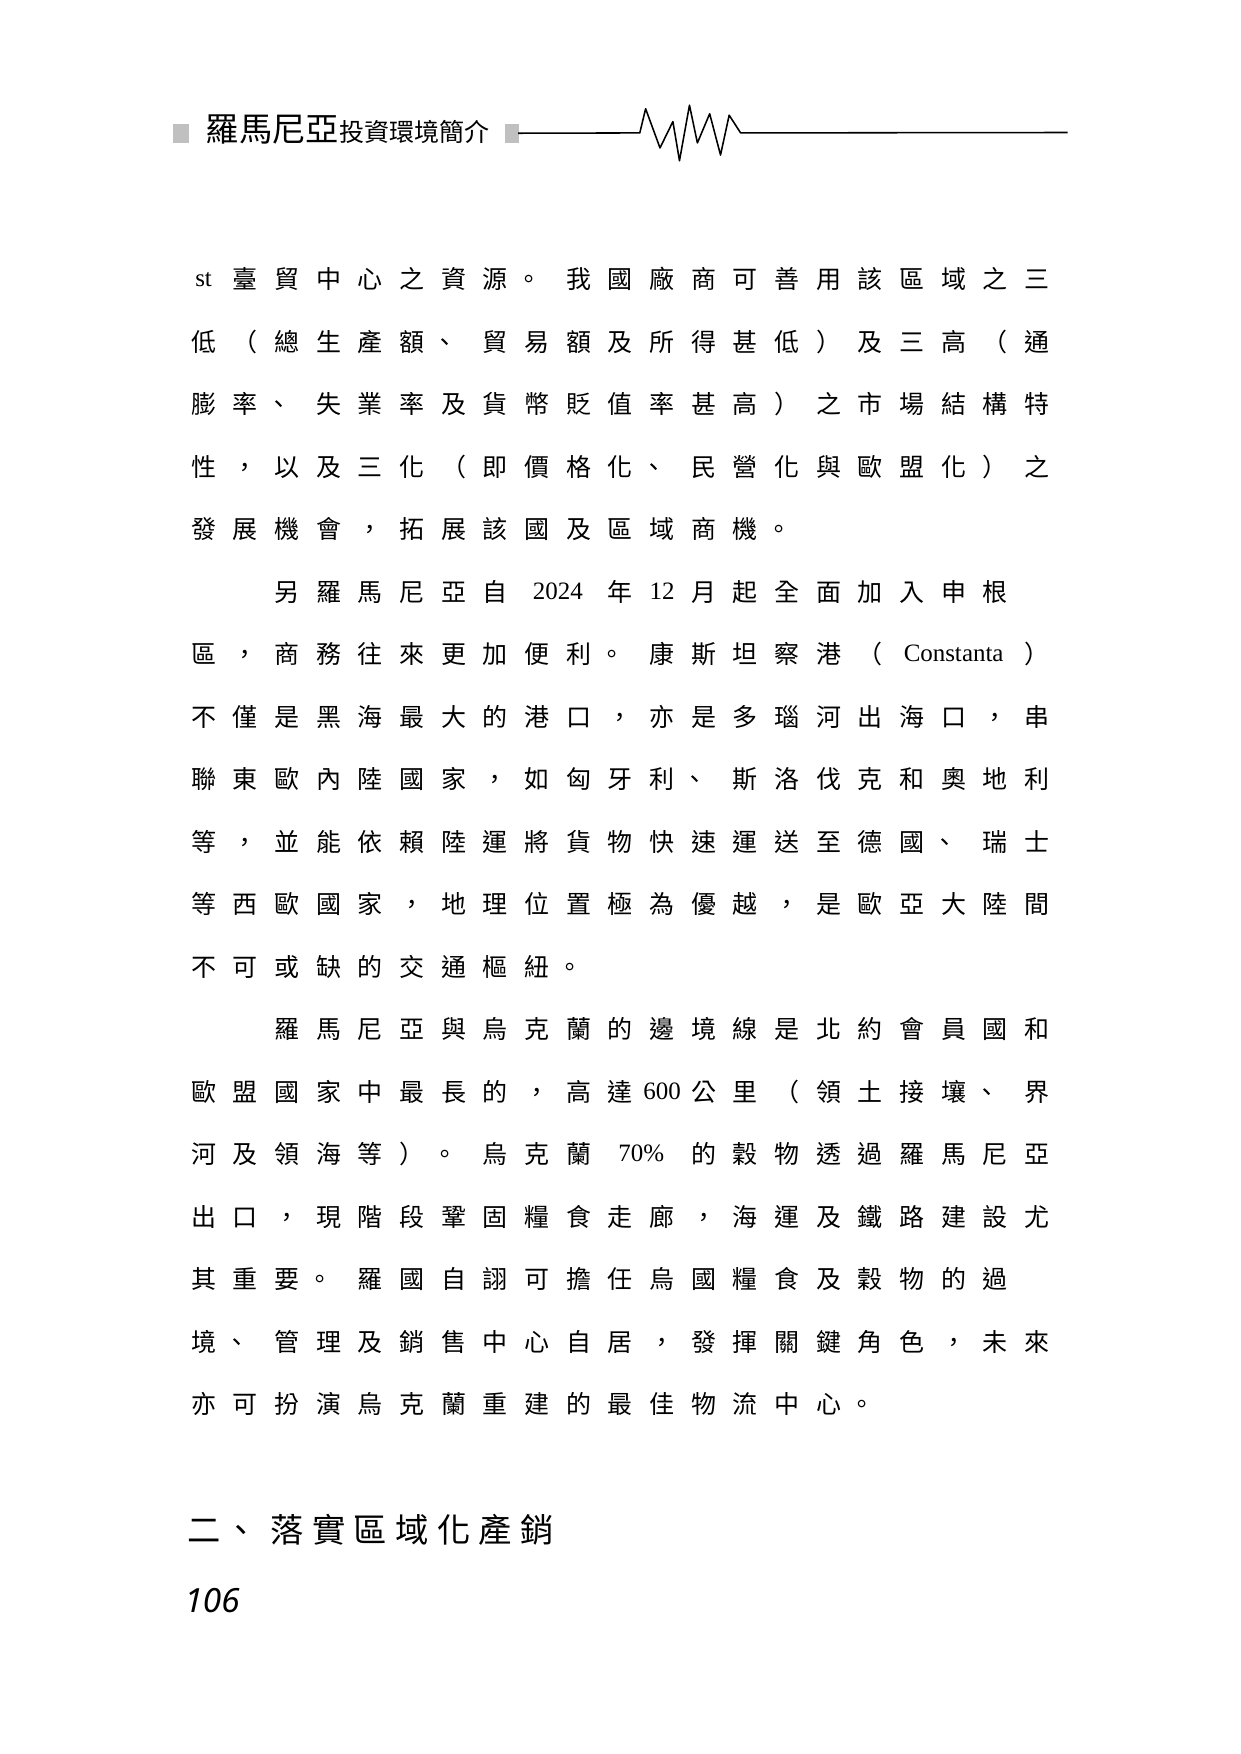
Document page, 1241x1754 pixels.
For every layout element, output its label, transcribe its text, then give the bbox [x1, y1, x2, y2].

text 二、落實區域化產銷 [183, 1486, 1058, 1549]
text st臺貿中心之資源。我國廠商可善用該區域之三低（總生產額、貿易額及所得甚低）及三高（通膨率、失業率及貨幣貶值率甚高）之市場結構特性，以及三化（即價格化、民營化與歐盟化）之發展機會，拓展該國及區域商機。 [183, 236, 1058, 549]
text 羅馬尼亞與烏克蘭的邊境線是北約會員國和歐盟國家中最長的，高達600公里（領土接壤、界河及領海等）。烏克蘭70%的穀物透過羅馬尼亞出口，現階段鞏固糧食走廊，海運及鐵路建設尤其重要。羅國自詡可擔任烏國糧食及穀物的過境、管理及銷售中心自居，發揮關鍵角色，未來亦可扮演烏克蘭重建的最佳物流中心。 [183, 986, 1058, 1424]
text 另羅馬尼亞自2024年12月起全面加入申根區，商務往來更加便利。康斯坦察港（Constanta）不僅是黑海最大的港口，亦是多瑙河出海口，串聯東歐內陸國家，如匈牙利、斯洛伐克和奧地利等，並能依賴陸運將貨物快速運送至德國、瑞士等西歐國家，地理位置極為優越，是歐亞大陸間不可或缺的交通樞紐。 [183, 549, 1058, 986]
